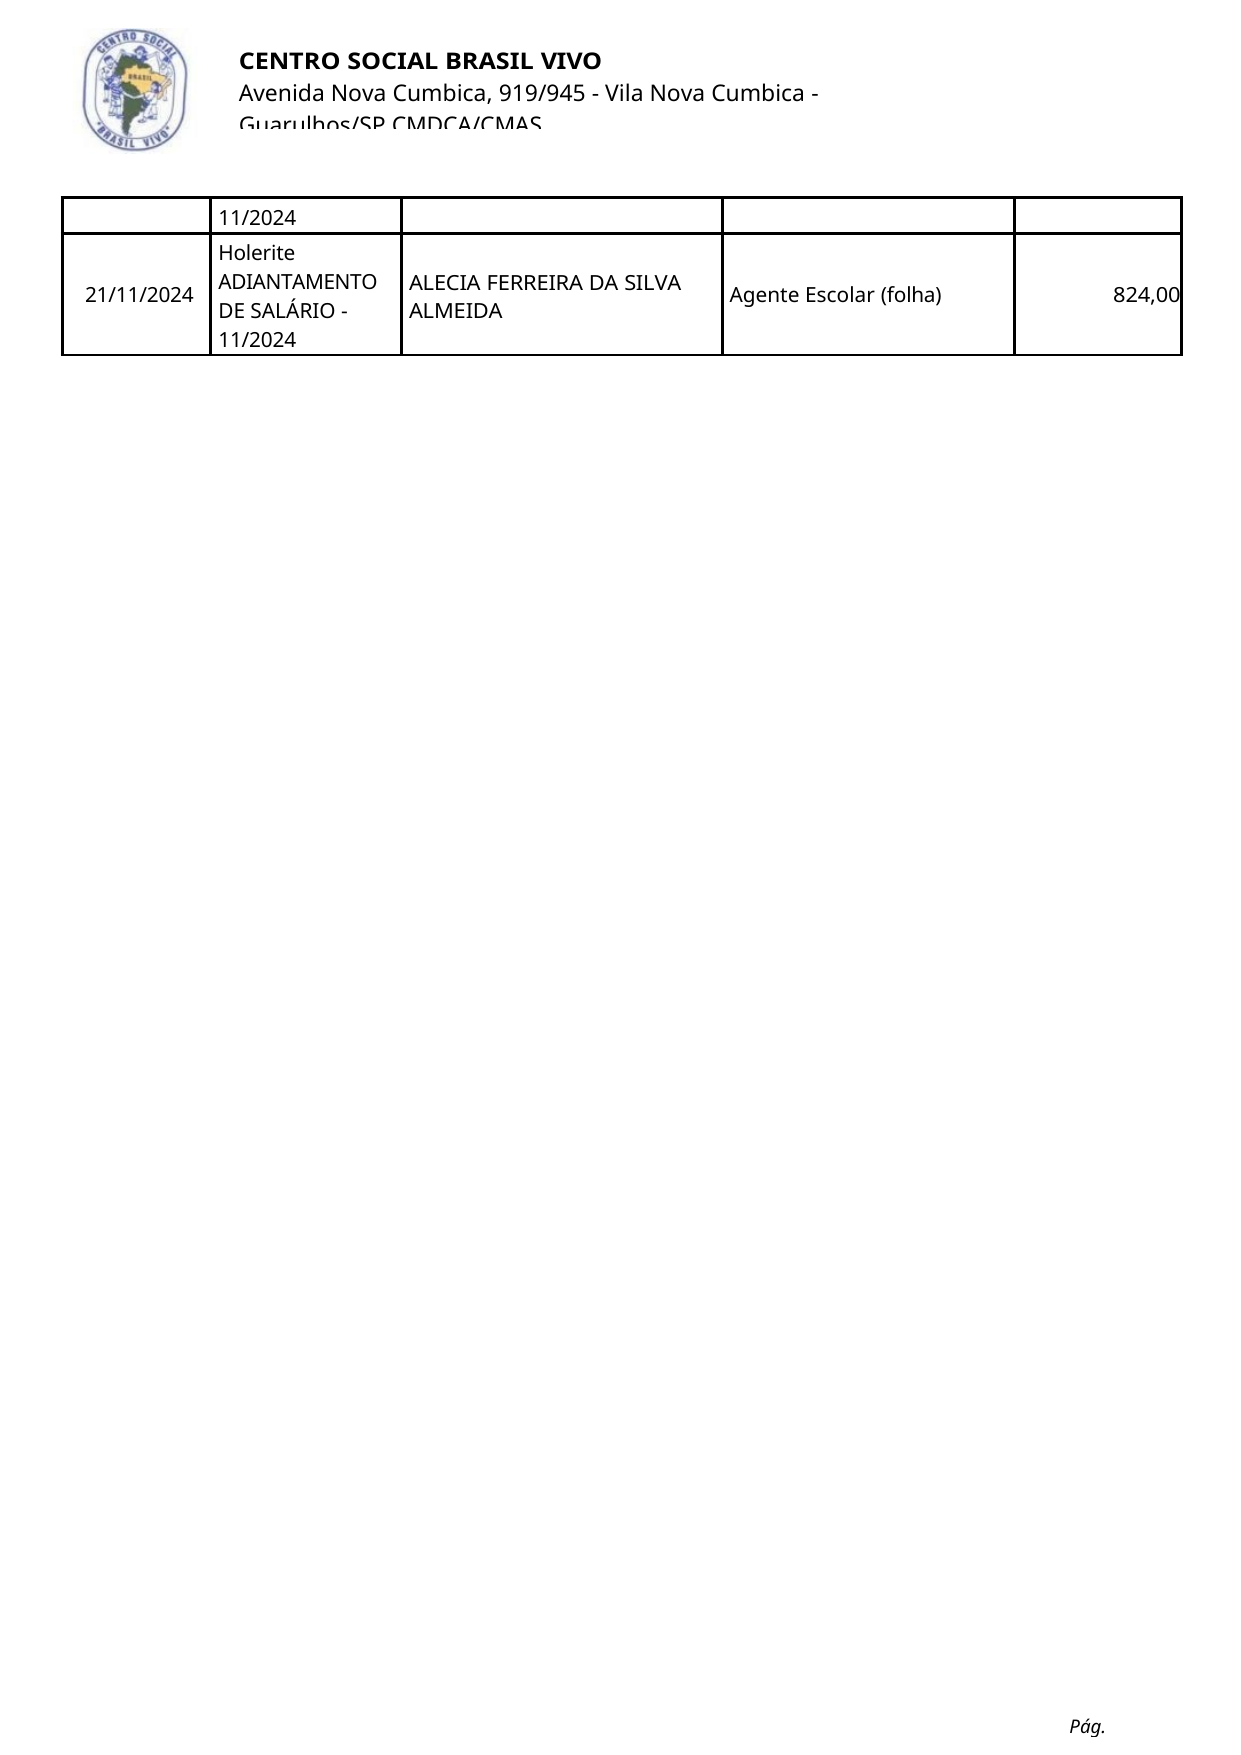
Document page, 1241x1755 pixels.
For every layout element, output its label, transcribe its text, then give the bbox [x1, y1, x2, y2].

table_cell [1016, 199, 1180, 232]
table_cell - 11/2024 [212, 199, 400, 232]
table_cell [724, 199, 1013, 232]
table_cell ALECIA FERREIRA DA SILVA ALMEIDA [403, 235, 721, 354]
table_cell Agente Escolar (folha) [724, 235, 1013, 354]
table_cell 21/11/2024 [64, 235, 209, 354]
table_cell [403, 199, 721, 232]
table_cell 824,00 [1016, 235, 1180, 354]
table_cell Holerite ADIANTAMENTO DE SALÁRIO - 11/2024 [212, 235, 400, 354]
table_cell [64, 199, 209, 232]
